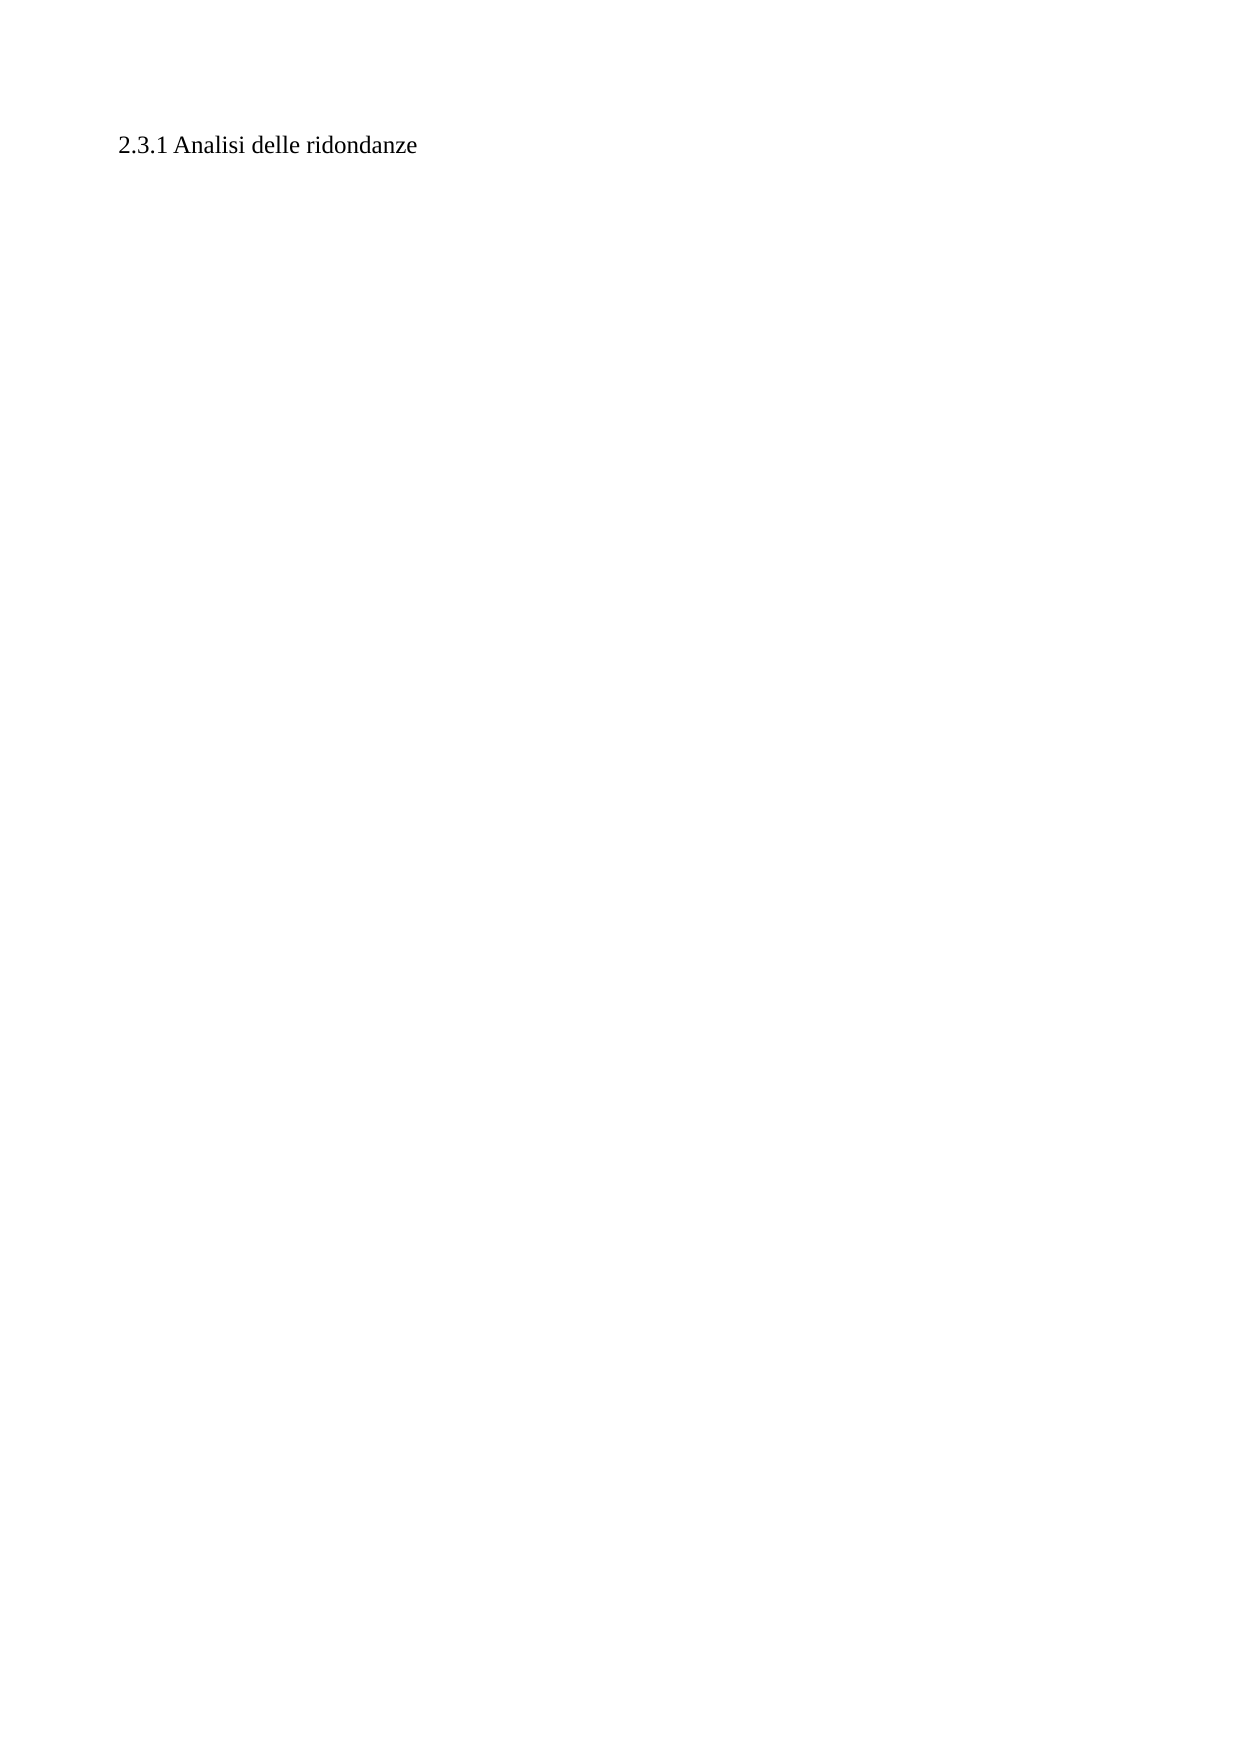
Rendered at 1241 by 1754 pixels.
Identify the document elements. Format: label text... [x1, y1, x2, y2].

text 2.3.1 Analisi delle ridondanze [118, 130, 1122, 159]
